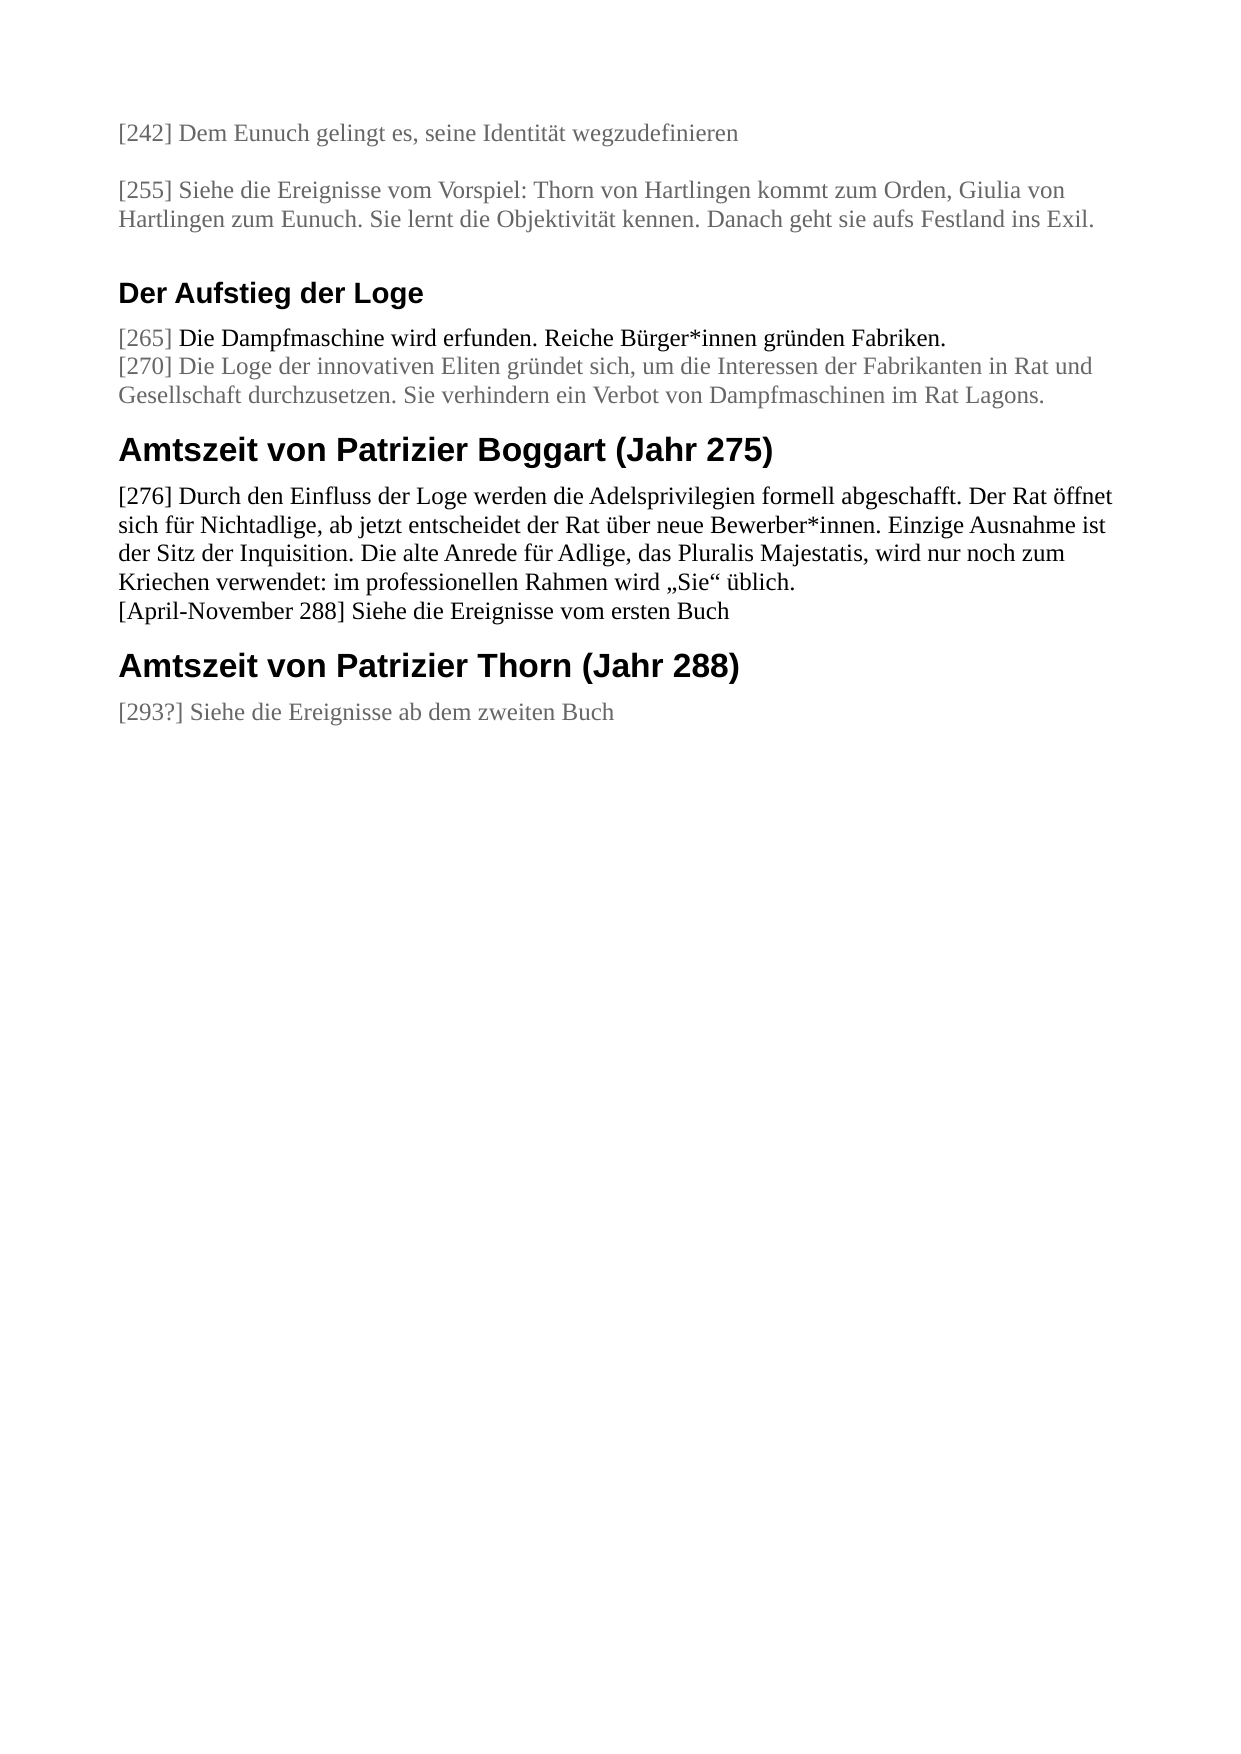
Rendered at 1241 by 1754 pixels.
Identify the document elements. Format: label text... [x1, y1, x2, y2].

text [265] Die Dampfmaschine wird erfunden. Reiche Bürger*innen gründen Fabriken. [118, 323, 1122, 351]
text [April-November 288] Siehe die Ereignisse vom ersten Buch [118, 596, 1122, 625]
subtitle Amtszeit von Patrizier Boggart (Jahr 275) [118, 430, 1122, 468]
text [242] Dem Eunuch gelingt es, seine Identität wegzudefinieren [118, 118, 1122, 147]
text [293?] Siehe die Ereignisse ab dem zweiten Buch [118, 697, 1122, 725]
text [270] Die Loge der innovativen Eliten gründet sich, um die Interessen der Fabrikanten in Rat und Gesellschaft durchzusetzen. Sie verhindern ein Verbot von Dampfmaschinen im Rat Lagons. [118, 351, 1122, 409]
subtitle Amtszeit von Patrizier Thorn (Jahr 288) [118, 646, 1122, 684]
subtitle Der Aufstieg der Loge [118, 276, 1122, 310]
text [255] Siehe die Ereignisse vom Vorspiel: Thorn von Hartlingen kommt zum Orden, Giulia von Hartlingen zum Eunuch. Sie lernt die Objektivität kennen. Danach geht sie aufs Festland ins Exil. [118, 176, 1122, 233]
text [276] Durch den Einfluss der Loge werden die Adelsprivilegien formell abgeschafft. Der Rat öffnet sich für Nichtadlige, ab jetzt entscheidet der Rat über neue Bewerber*innen. Einzige Ausnahme ist der Sitz der Inquisition. Die alte Anrede für Adlige, das Pluralis Majestatis, wird nur noch zum Kriechen verwendet: im professionellen Rahmen wird „Sie“ üblich. [118, 481, 1122, 596]
